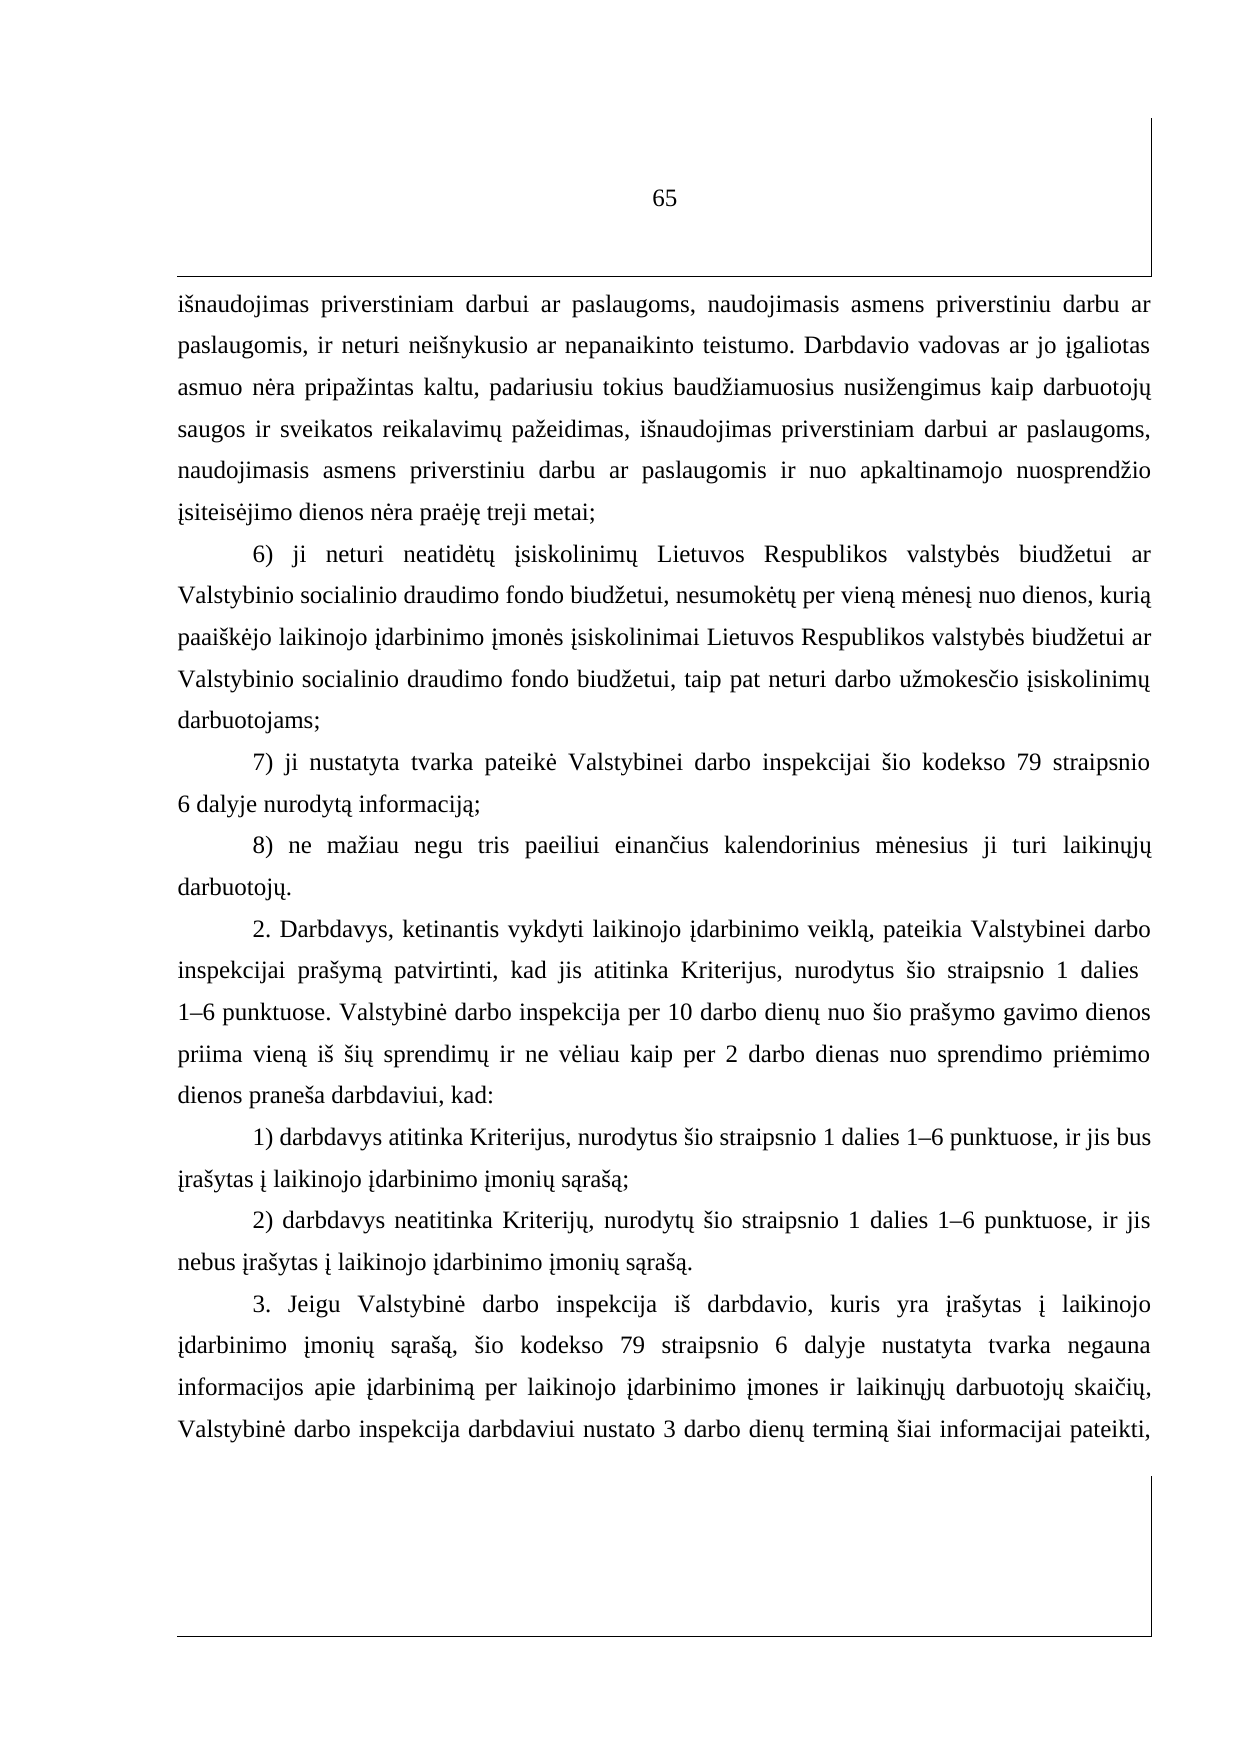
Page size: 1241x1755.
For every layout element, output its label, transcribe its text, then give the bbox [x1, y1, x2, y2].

text 2) darbdavys neatitinka Kriterijų, nurodytų šio straipsnio 1 dalies 1–6 punktuose, ir jis nebus įrašytas į laikinojo įdarbinimo įmonių sąrašą. [177, 1193, 1152, 1276]
text 6) ji neturi neatidėtų įsiskolinimų Lietuvos Respublikos valstybės biudžetui ar Valstybinio socialinio draudimo fondo biudžetui, nesumokėtų per vieną mėnesį nuo dienos, kurią paaiškėjo laikinojo įdarbinimo įmonės įsiskolinimai Lietuvos Respublikos valstybės biudžetui ar Valstybinio socialinio draudimo fondo biudžetui, taip pat neturi darbo užmokesčio įsiskolinimų darbuotojams; [177, 526, 1152, 734]
text 2. Darbdavys, ketinantis vykdyti laikinojo įdarbinimo veiklą, pateikia Valstybinei darbo inspekcijai prašymą patvirtinti, kad jis atitinka Kriterijus, nurodytus šio straipsnio 1 dalies 1–6 punktuose. Valstybinė darbo inspekcija per 10 darbo dienų nuo šio prašymo gavimo dienos priima vieną iš šių sprendimų ir ne vėliau kaip per 2 darbo dienas nuo sprendimo priėmimo dienos praneša darbdaviui, kad: [177, 901, 1152, 1109]
text 1) darbdavys atitinka Kriterijus, nurodytus šio straipsnio 1 dalies 1–6 punktuose, ir jis bus įrašytas į laikinojo įdarbinimo įmonių sąrašą; [177, 1109, 1152, 1193]
text 8) ne mažiau negu tris paeiliui einančius kalendorinius mėnesius ji turi laikinųjų darbuotojų. [177, 818, 1152, 901]
text išnaudojimas priverstiniam darbui ar paslaugoms, naudojimasis asmens priverstiniu darbu ar paslaugomis, ir neturi neišnykusio ar nepanaikinto teistumo. Darbdavio vadovas ar jo įgaliotas asmuo nėra pripažintas kaltu, padariusiu tokius baudžiamuosius nusižengimus kaip darbuotojų saugos ir sveikatos reikalavimų pažeidimas, išnaudojimas priverstiniam darbui ar paslaugoms, naudojimasis asmens priverstiniu darbu ar paslaugomis ir nuo apkaltinamojo nuosprendžio įsiteisėjimo dienos nėra praėję treji metai; [177, 276, 1152, 526]
text 7) ji nustatyta tvarka pateikė Valstybinei darbo inspekcijai šio kodekso 79 straipsnio 6 dalyje nurodytą informaciją; [177, 734, 1152, 818]
text 3. Jeigu Valstybinė darbo inspekcija iš darbdavio, kuris yra įrašytas į laikinojo įdarbinimo įmonių sąrašą, šio kodekso 79 straipsnio 6 dalyje nustatyta tvarka negauna informacijos apie įdarbinimą per laikinojo įdarbinimo įmones ir laikinųjų darbuotojų skaičių, Valstybinė darbo inspekcija darbdaviui nustato 3 darbo dienų terminą šiai informacijai pateikti, [177, 1276, 1152, 1443]
